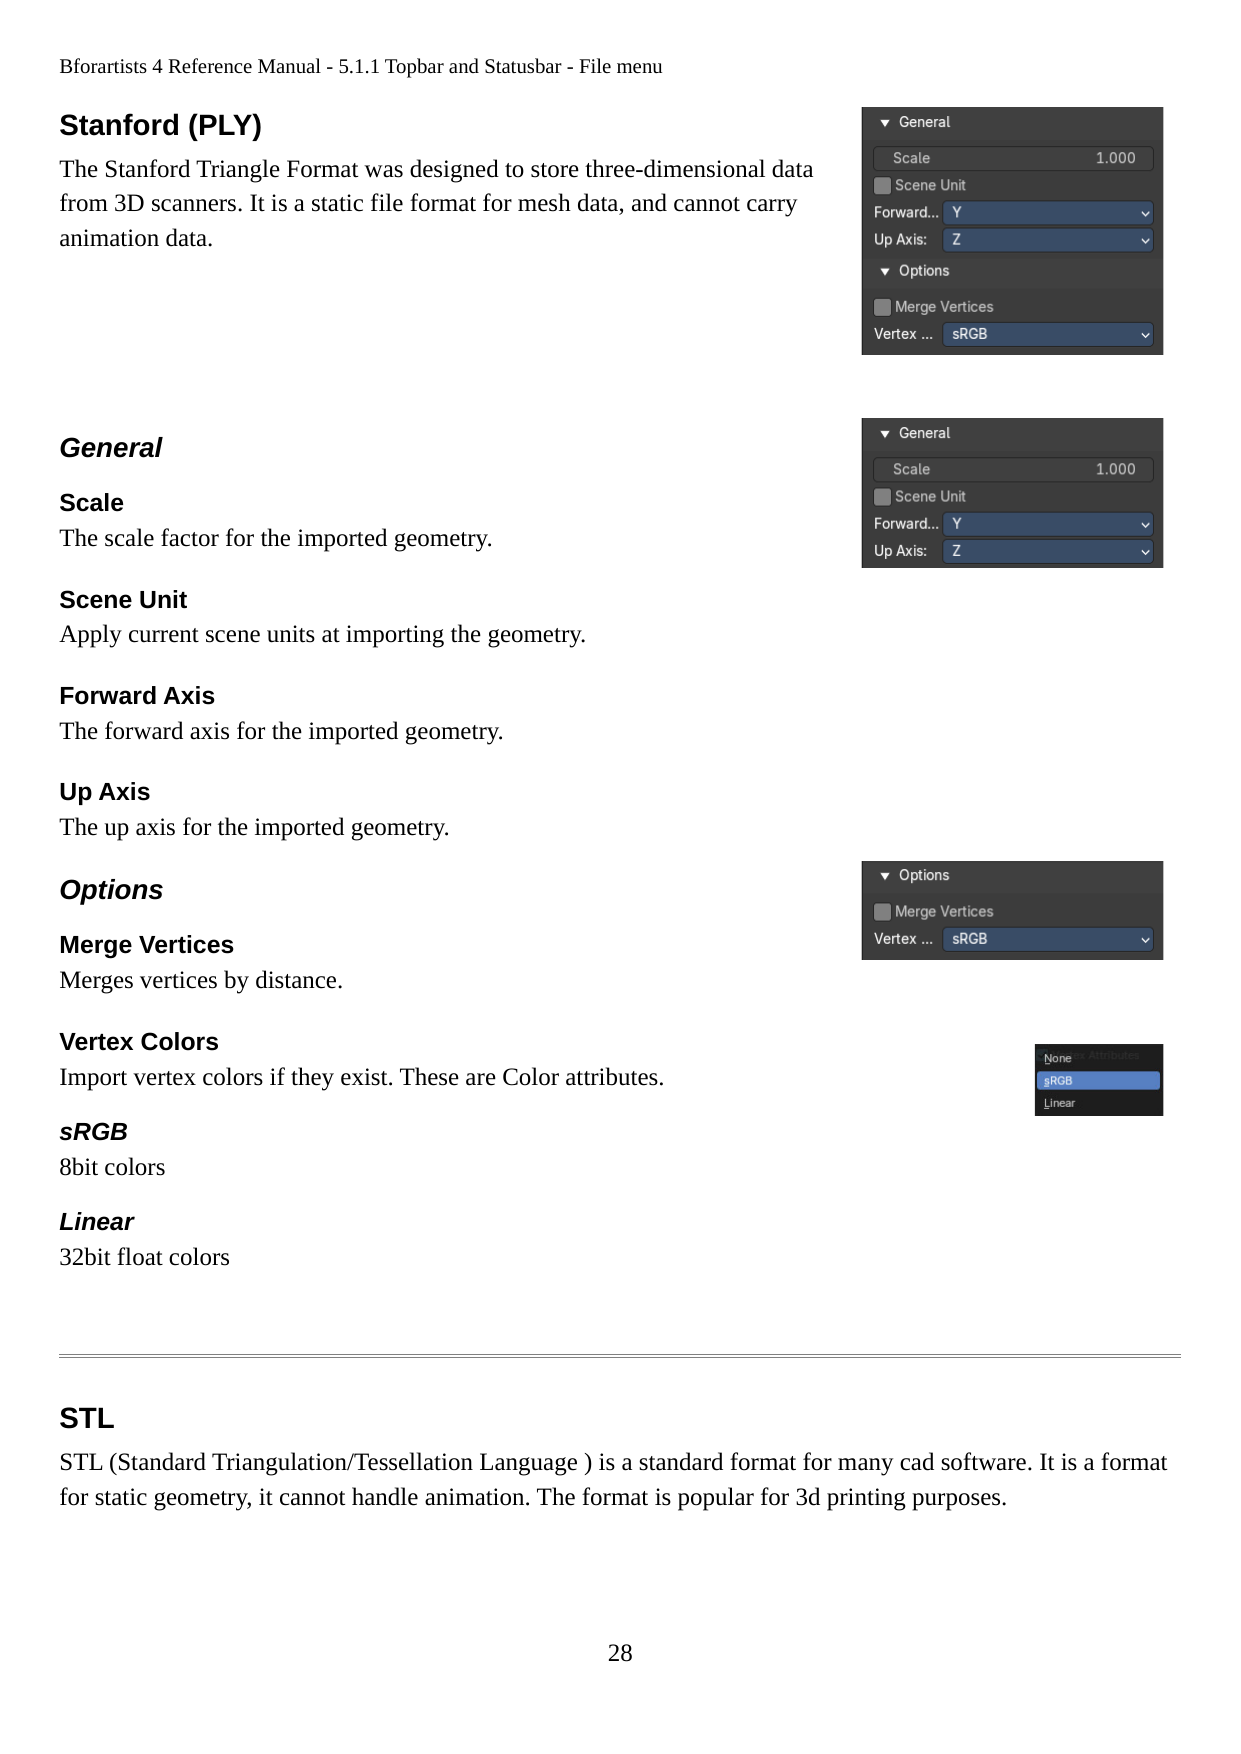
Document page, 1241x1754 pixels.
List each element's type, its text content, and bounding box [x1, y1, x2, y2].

picture [861, 107, 1164, 355]
subtitle Merge Vertices [59, 931, 861, 959]
subtitle [1164, 931, 1181, 959]
subtitle Options [59, 874, 861, 906]
subtitle Forward Axis [59, 681, 1181, 709]
text 32bit float colors [59, 1242, 1181, 1271]
text STL (Standard Triangulation/Tessellation Language ) is a standard format for many cad software. It is a format for static geometry, it cannot handle animation. The format is popular for 3d printing purposes. [59, 1447, 1181, 1510]
picture [1034, 1044, 1164, 1116]
subtitle Up Axis [59, 777, 1181, 806]
text Apply current scene units at importing the geometry. [59, 619, 1181, 648]
text The forward axis for the imported geometry. [59, 716, 1181, 744]
subtitle Vertex Colors [59, 1027, 1181, 1056]
subtitle Scene Unit [59, 585, 1181, 613]
picture [861, 418, 1164, 568]
subtitle STL [59, 1401, 1181, 1434]
subtitle Scale [59, 488, 861, 517]
subtitle [1164, 431, 1181, 463]
text 8bit colors [59, 1152, 1181, 1181]
subtitle [1164, 874, 1181, 906]
text Import vertex colors if they exist. These are Color attributes. [59, 1062, 1034, 1091]
subtitle Stanford (PLY) [59, 107, 861, 141]
subtitle sRGB [59, 1117, 1181, 1146]
picture [861, 861, 1164, 960]
text The scale factor for the imported geometry. [59, 523, 861, 552]
subtitle Linear [59, 1207, 1181, 1236]
text The Stanford Triangle Format was designed to store three-dimensional data from 3D scanners. It is a static file format for mesh data, and cannot carry animation data. [59, 154, 861, 251]
subtitle [1164, 107, 1181, 141]
subtitle [1164, 488, 1181, 517]
text Merges vertices by distance. [59, 965, 1181, 994]
subtitle General [59, 431, 861, 463]
text The up axis for the imported geometry. [59, 812, 1181, 841]
